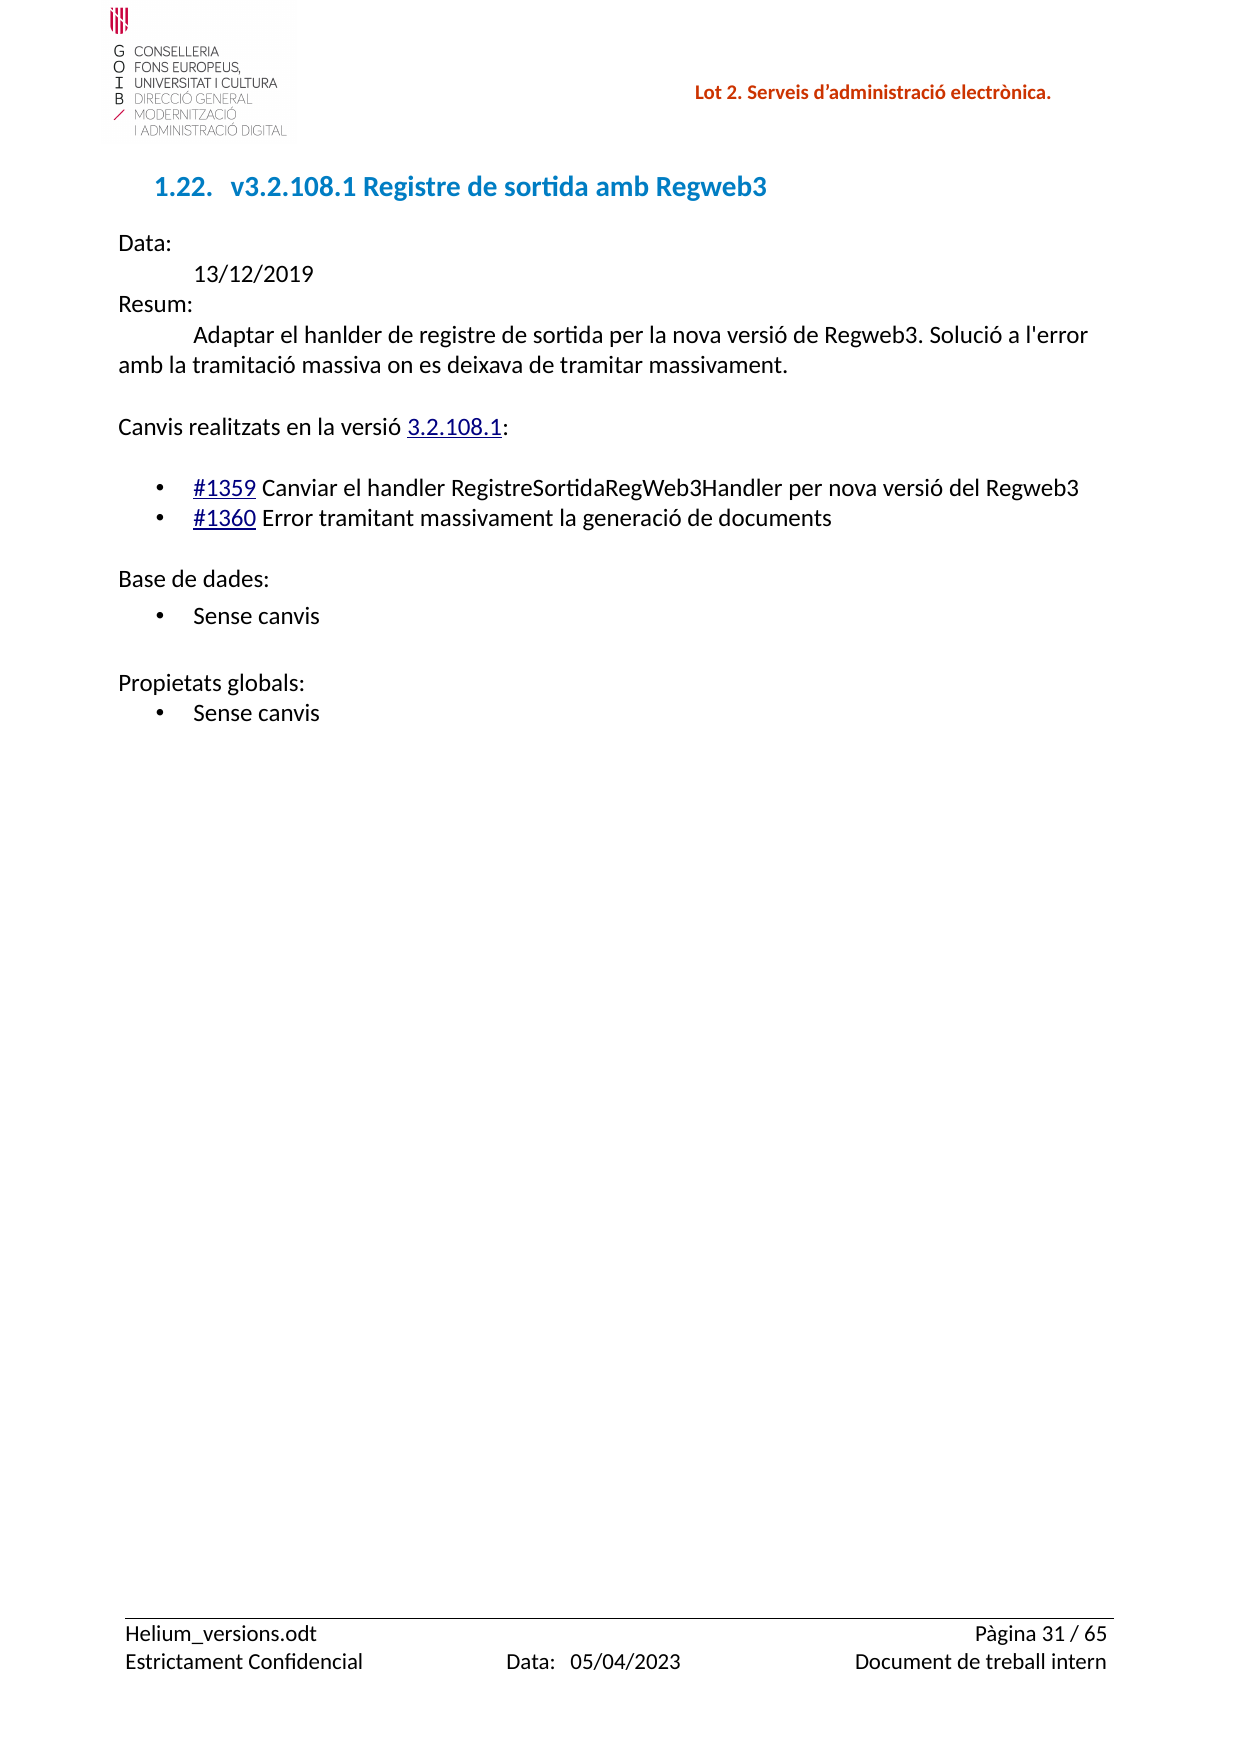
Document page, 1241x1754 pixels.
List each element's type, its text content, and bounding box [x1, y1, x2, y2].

list Sense canvis [156, 600, 1122, 630]
text Adaptar el hanlder de registre de sortida per la nova versió de Regweb3. Solució a l'error amb la tramitació massiva on es deixava de tramitar massivament. [118, 319, 1122, 380]
text Resum: [118, 289, 1122, 319]
text Base de dades: [118, 563, 1122, 594]
text Canvis realitzats en la versió 3.2.108.1: [118, 411, 1122, 441]
list #1359 Canviar el handler RegistreSortidaRegWeb3Handler per nova versió del Regweb3 [156, 472, 1122, 502]
picture [100, 0, 297, 144]
text 13/12/2019 [118, 258, 1122, 289]
subtitle v3.2.108.1 Registre de sortida amb Regweb3 [153, 168, 1122, 204]
text Propietats globals: [118, 667, 1122, 697]
list Sense canvis [156, 697, 1122, 728]
text Data: [118, 228, 1122, 258]
list #1360 Error tramitant massivament la generació de documents [156, 502, 1122, 533]
